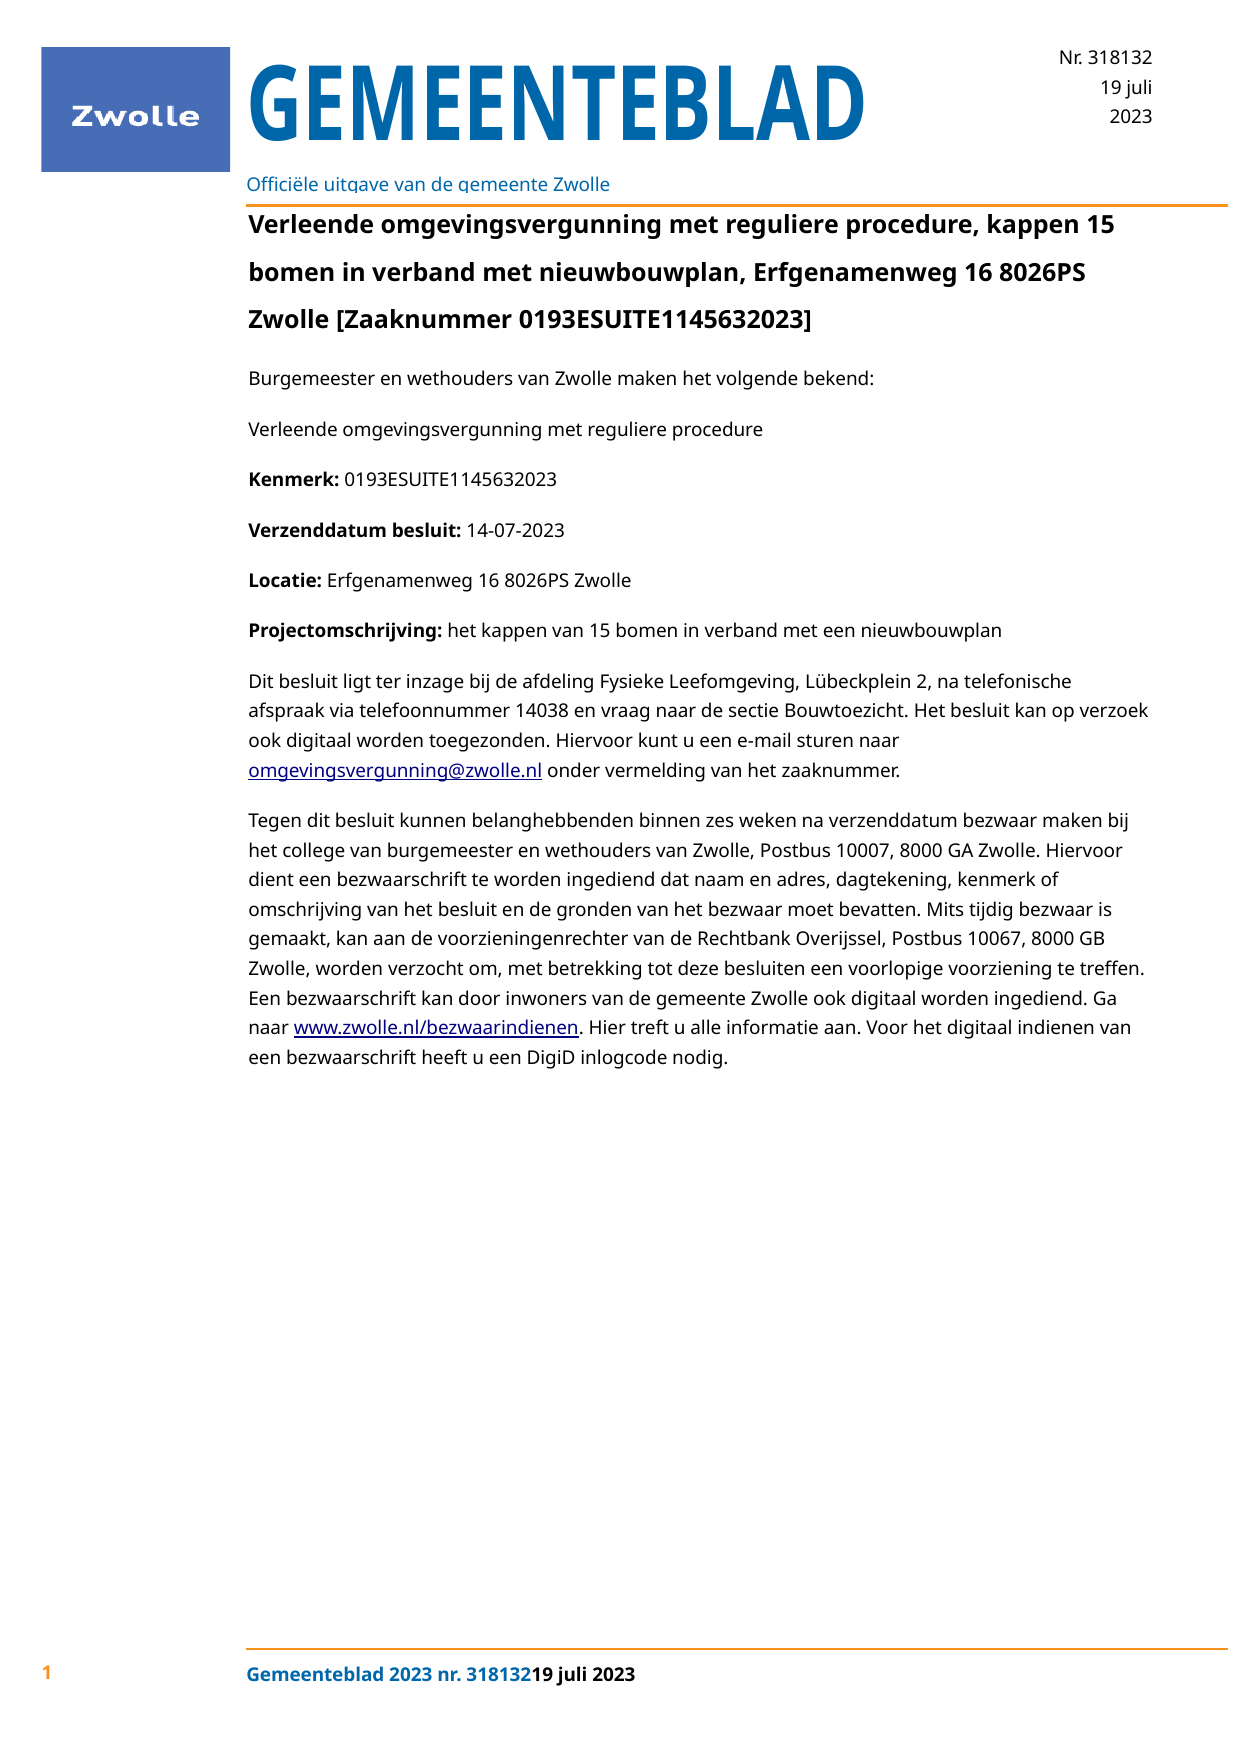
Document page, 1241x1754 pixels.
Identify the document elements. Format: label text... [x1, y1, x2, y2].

text Kenmerk: 0193ESUITE1145632023 [248, 466, 1152, 492]
text Locatie: Erfgenamenweg 16 8026PS Zwolle [248, 567, 1152, 593]
text Verleende omgevingsvergunning met reguliere procedure, kappen 15 bomen in verband met nieuwbouwplan, Erfgenamenweg 16 8026PS Zwolle [Zaaknummer 0193ESUITE1145632023] [248, 207, 1152, 336]
text Tegen dit besluit kunnen belanghebbenden binnen zes weken na verzenddatum bezwaar maken bij het college van burgemeester en wethouders van Zwolle, Postbus 10007, 8000 GA Zwolle. Hiervoor dient een bezwaarschrift te worden ingediend dat naam en adres, dagtekening, kenmerk of omschrijving van het besluit en de gronden van het bezwaar moet bevatten. Mits tijdig bezwaar is gemaakt, kan aan de voorzieningenrechter van de Rechtbank Overijssel, Postbus 10067, 8000 GB Zwolle, worden verzocht om, met betrekking tot deze besluiten een voorlopige voorziening te treffen. Een bezwaarschrift kan door inwoners van de gemeente Zwolle ook digitaal worden ingediend. Ga naar www.zwolle.nl/bezwaarindienen. Hier treft u alle informatie aan. Voor het digitaal indienen van een bezwaarschrift heeft u een DigiD inlogcode nodig. [248, 807, 1152, 1069]
text Burgemeester en wethouders van Zwolle maken het volgende bekend: [248, 366, 1152, 391]
text Verzenddatum besluit: 14-07-2023 [248, 517, 1152, 542]
text Projectomschrijving: het kappen van 15 bomen in verband met een nieuwbouwplan [248, 618, 1152, 643]
text Verleende omgevingsvergunning met reguliere procedure [248, 416, 1152, 442]
text Dit besluit ligt ter inzage bij de afdeling Fysieke Leefomgeving, Lübeckplein 2, na telefonische afspraak via telefoonnummer 14038 en vraag naar de sectie Bouwtoezicht. Het besluit kan op verzoek ook digitaal worden toegezonden. Hiervoor kunt u een e-mail sturen naar omgevingsvergunning@zwolle.nl onder vermelding van het zaaknummer. [248, 668, 1152, 782]
picture [41, 47, 231, 172]
